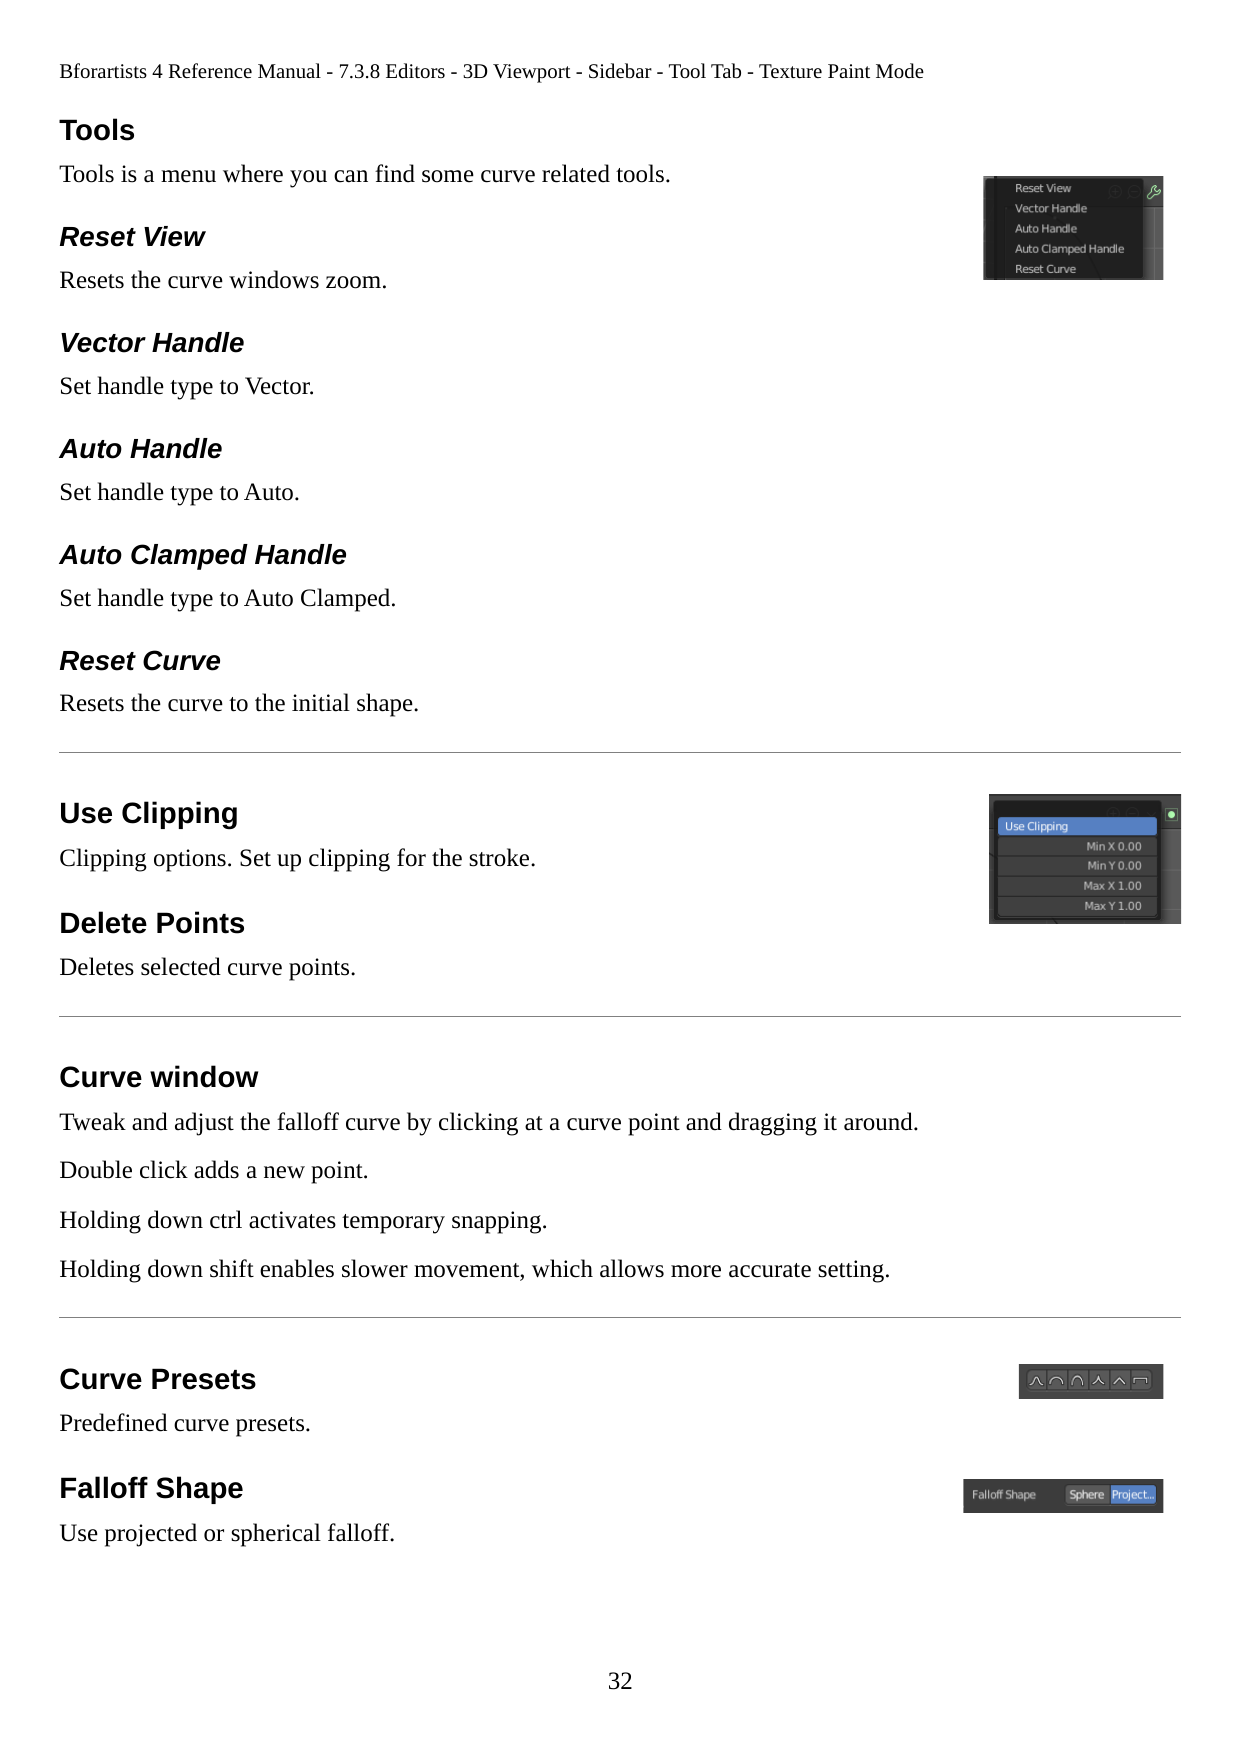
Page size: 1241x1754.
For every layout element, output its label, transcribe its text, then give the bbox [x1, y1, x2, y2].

picture [963, 1479, 1164, 1513]
picture [983, 176, 1164, 280]
subtitle Vector Handle [59, 326, 1181, 358]
text Set handle type to Auto Clamped. [59, 583, 1181, 611]
subtitle Falloff Shape [59, 1471, 1181, 1505]
subtitle Reset View [59, 220, 983, 252]
subtitle Curve window [59, 1060, 1181, 1094]
subtitle Auto Clamped Handle [59, 538, 1181, 570]
subtitle Curve Presets [59, 1362, 1181, 1395]
text Resets the curve windows zoom. [59, 265, 1181, 293]
subtitle Delete Points [59, 906, 1181, 940]
text Resets the curve to the initial shape. [59, 688, 1181, 717]
text Holding down ctrl activates temporary snapping. [59, 1205, 1181, 1233]
text Double click adds a new point. [59, 1156, 1181, 1184]
subtitle Tools [59, 113, 1181, 146]
subtitle Use Clipping [59, 796, 989, 830]
text Use projected or spherical falloff. [59, 1518, 1181, 1546]
subtitle [1164, 220, 1181, 252]
text Set handle type to Auto. [59, 477, 1181, 505]
picture [1018, 1364, 1164, 1399]
subtitle Auto Handle [59, 432, 1181, 464]
subtitle Reset Curve [59, 644, 1181, 676]
text Clipping options. Set up clipping for the stroke. [59, 843, 989, 871]
text Predefined curve presets. [59, 1408, 1181, 1437]
text Holding down shift enables slower movement, which allows more accurate setting. [59, 1254, 1181, 1282]
text Set handle type to Vector. [59, 371, 1181, 399]
picture [989, 794, 1182, 924]
text Deletes selected curve points. [59, 952, 1181, 981]
text Tweak and adjust the falloff curve by clicking at a curve point and dragging it around. [59, 1107, 1181, 1135]
text Tools is a menu where you can find some curve related tools. [59, 159, 1181, 188]
